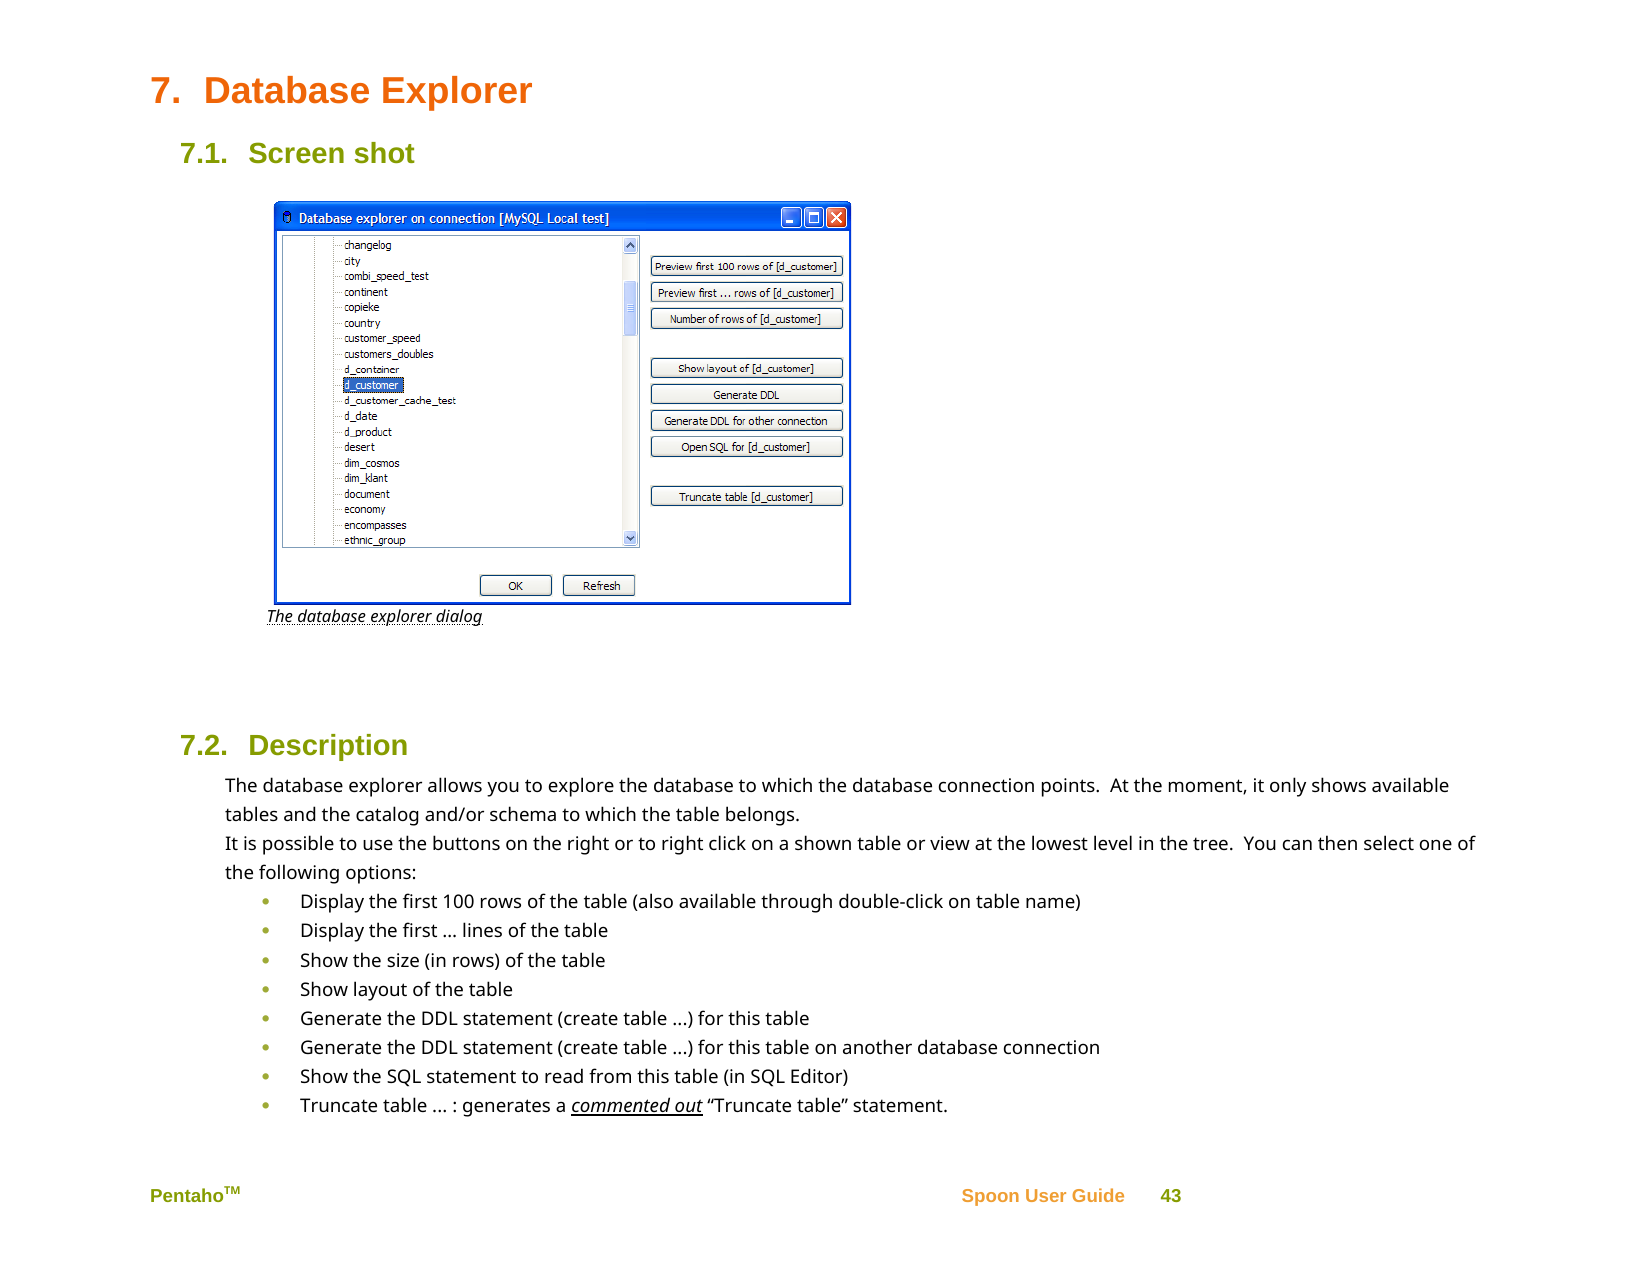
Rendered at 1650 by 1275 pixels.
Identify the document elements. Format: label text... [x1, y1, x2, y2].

list Display the first 100 rows of the table (also available through double-click on table name) [262, 885, 1500, 914]
list Show layout of the table [262, 973, 1500, 1002]
list Show the size (in rows) of the table [262, 944, 1500, 973]
list Show the SQL statement to read from this table (in SQL Editor) [262, 1060, 1500, 1089]
text It is possible to use the buttons on the right or to right click on a shown table or view at the lowest level in the tree. You can then select one of the following options: [225, 827, 1500, 885]
list Truncate table ... : generates a commented out “Truncate table” statement. [262, 1089, 1500, 1119]
subtitle Screen shot [179, 136, 1500, 170]
text The database explorer dialog [266, 605, 848, 628]
picture [273, 201, 852, 605]
list Display the first … lines of the table [262, 914, 1500, 944]
list Generate the DDL statement (create table ...) for this table [262, 1002, 1500, 1031]
list Generate the DDL statement (create table ...) for this table on another database connection [262, 1031, 1500, 1060]
subtitle Description [179, 728, 1500, 762]
text The database explorer allows you to explore the database to which the database connection points. At the moment, it only shows available tables and the catalog and/or schema to which the table belongs. [225, 769, 1500, 827]
subtitle Database Explorer [150, 76, 1500, 111]
